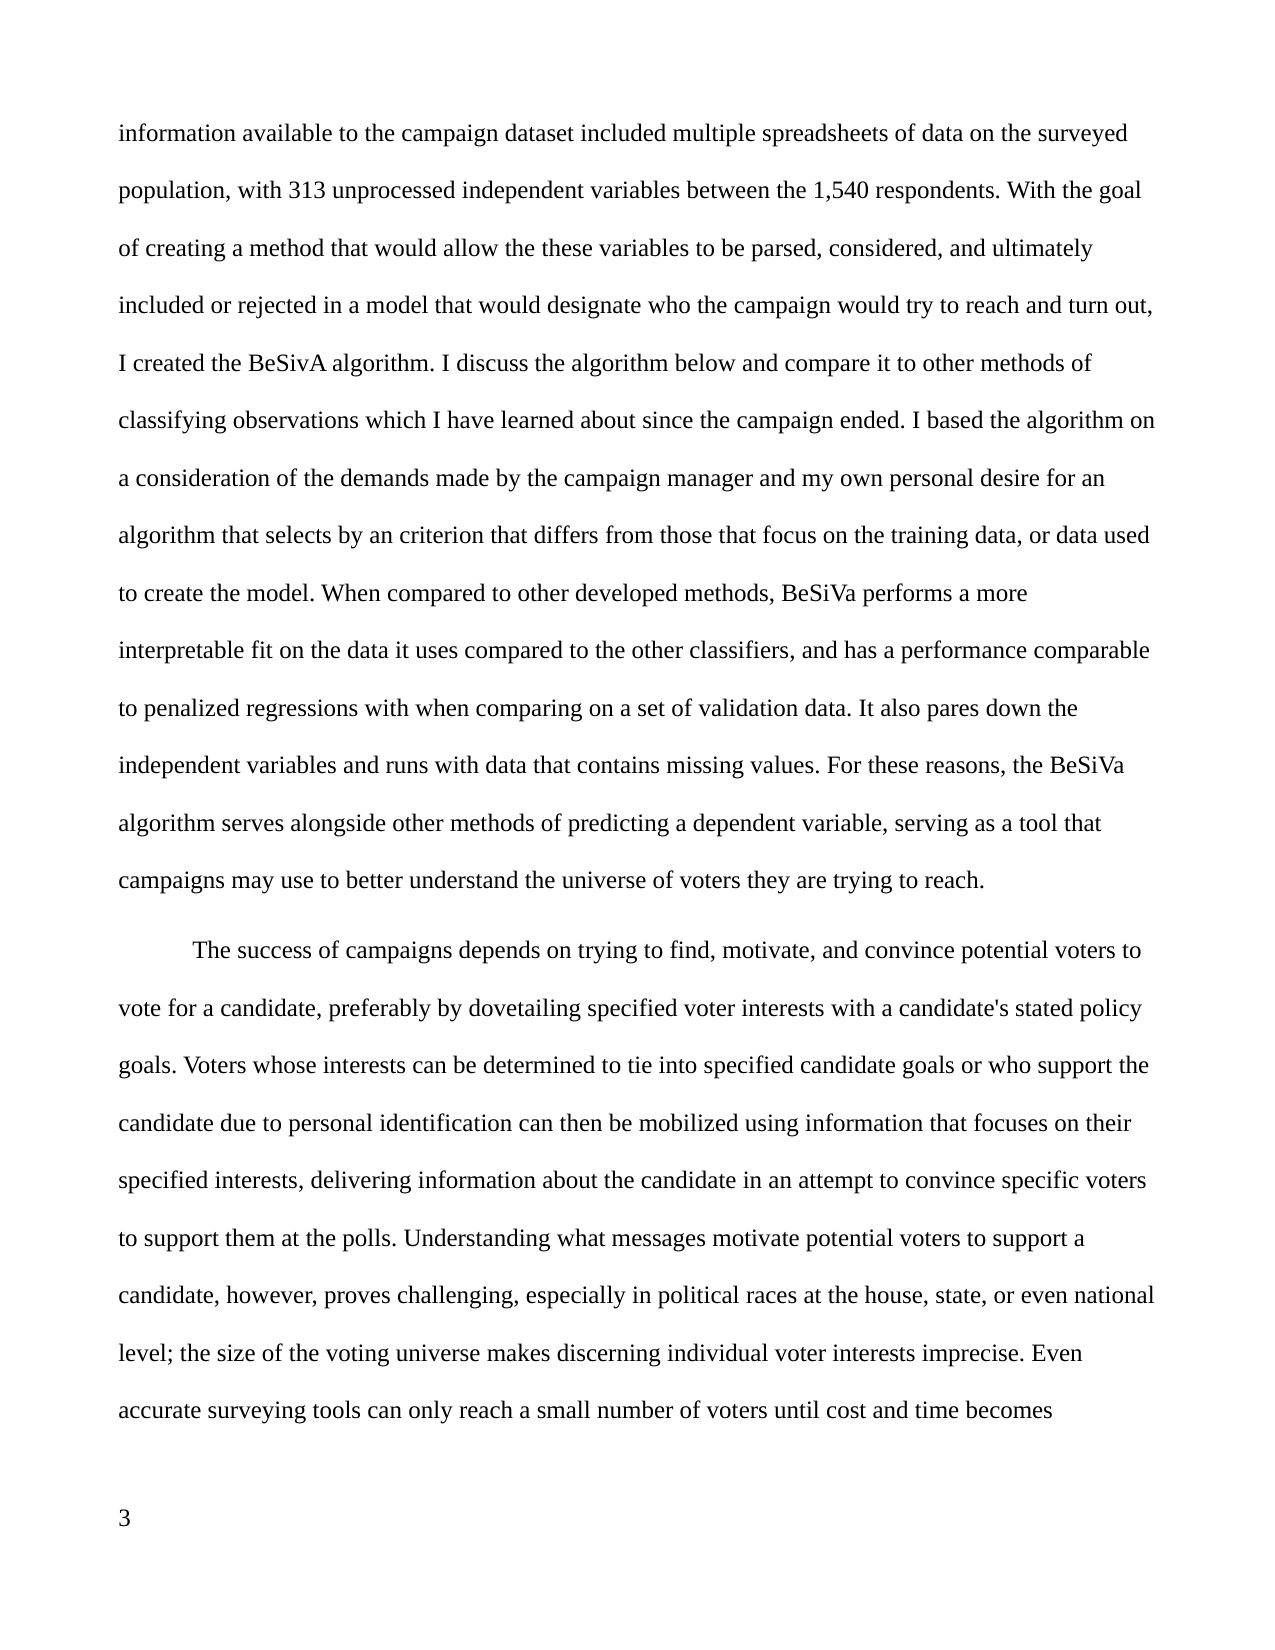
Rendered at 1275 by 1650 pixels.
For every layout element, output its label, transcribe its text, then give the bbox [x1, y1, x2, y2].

text information available to the campaign dataset included multiple spreadsheets of data on the surveyed population, with 313 unprocessed independent variables between the 1,540 respondents. With the goal of creating a method that would allow the these variables to be parsed, considered, and ultimately included or rejected in a model that would designate who the campaign would try to reach and turn out, I created the BeSivA algorithm. I discuss the algorithm below and compare it to other methods of classifying observations which I have learned about since the campaign ended. I based the algorithm on a consideration of the demands made by the campaign manager and my own personal desire for an algorithm that selects by an criterion that differs from those that focus on the training data, or data used to create the model. When compared to other developed methods, BeSiVa performs a more interpretable fit on the data it uses compared to the other classifiers, and has a performance comparable to penalized regressions with when comparing on a set of validation data. It also pares down the independent variables and runs with data that contains missing values. For these reasons, the BeSiVa algorithm serves alongside other methods of predicting a dependent variable, serving as a tool that campaigns may use to better understand the universe of voters they are trying to reach. [118, 118, 1157, 894]
text The success of campaigns depends on trying to find, motivate, and convince potential voters to vote for a candidate, preferably by dovetailing specified voter interests with a candidate's stated policy goals. Voters whose interests can be determined to tie into specified candidate goals or who support the candidate due to personal identification can then be mobilized using information that focuses on their specified interests, delivering information about the candidate in an attempt to convince specific voters to support them at the polls. Understanding what messages motivate potential voters to support a candidate, however, proves challenging, especially in political races at the house, state, or even national level; the size of the voting universe makes discerning individual voter interests imprecise. Even accurate surveying tools can only reach a small number of voters until cost and time becomes [118, 936, 1157, 1424]
